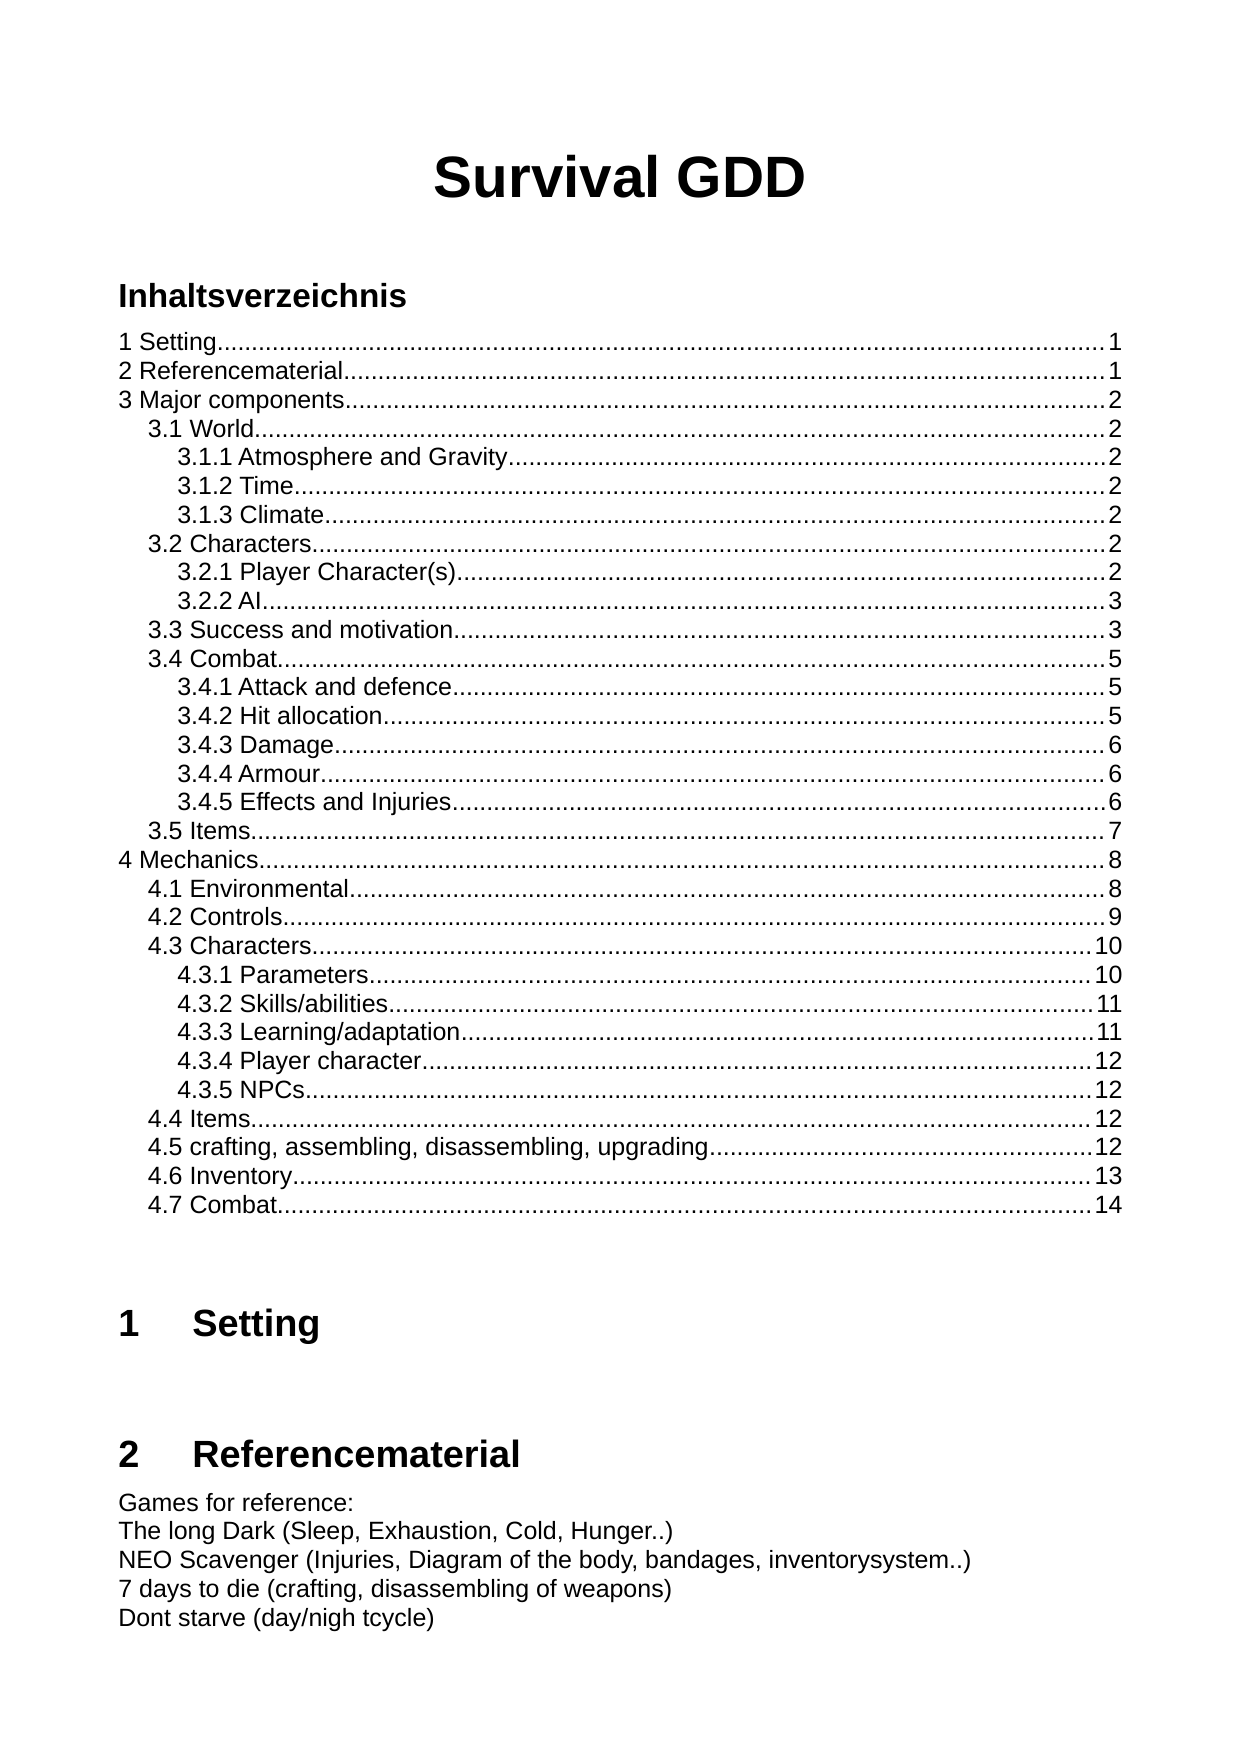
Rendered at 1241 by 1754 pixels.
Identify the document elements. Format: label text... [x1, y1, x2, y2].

text 3 Major components 2 [118, 385, 1122, 414]
text 4.3.3 Learning/adaptation 11 [177, 1017, 1122, 1046]
text 3.4.3 Damage 6 [177, 730, 1122, 759]
text 3.4.1 Attack and defence 5 [177, 672, 1122, 701]
text 4.3.1 Parameters 10 [177, 960, 1122, 989]
text 4.7 Combat 14 [148, 1190, 1122, 1219]
text 2 Referencematerial 1 [118, 356, 1122, 385]
subtitle Setting [118, 1301, 1122, 1345]
text 3.4.2 Hit allocation 5 [177, 701, 1122, 730]
text 4.3.4 Player character 12 [177, 1046, 1122, 1075]
text 4.5 crafting, assembling, disassembling, upgrading 12 [148, 1132, 1122, 1161]
text 4.6 Inventory 13 [148, 1161, 1122, 1190]
text 4.2 Controls 9 [148, 902, 1122, 931]
text 7 days to die (crafting, disassembling of weapons) [118, 1574, 1122, 1602]
text 3.1.3 Climate 2 [177, 500, 1122, 529]
text 4.4 Items 12 [148, 1104, 1122, 1132]
text The long Dark (Sleep, Exhaustion, Cold, Hunger..) [118, 1516, 1122, 1545]
text NEO Scavenger (Injuries, Diagram of the body, bandages, inventorysystem..) [118, 1545, 1122, 1574]
text 3.5 Items 7 [148, 816, 1122, 845]
subtitle Inhaltsverzeichnis [118, 276, 1122, 315]
title Survival GDD [118, 143, 1122, 210]
text 4.3 Characters 10 [148, 931, 1122, 960]
text 3.1.1 Atmosphere and Gravity 2 [177, 442, 1122, 471]
subtitle Referencematerial [118, 1431, 1122, 1475]
text 4.3.2 Skills/abilities 11 [177, 989, 1122, 1017]
text 3.1 World 2 [148, 414, 1122, 442]
text 1 Setting 1 [118, 327, 1122, 356]
text 3.2 Characters 2 [148, 529, 1122, 557]
text 4 Mechanics 8 [118, 845, 1122, 874]
text 3.4.5 Effects and Injuries 6 [177, 787, 1122, 816]
text 4.1 Environmental 8 [148, 874, 1122, 902]
text 3.3 Success and motivation 3 [148, 615, 1122, 644]
text Dont starve (day/nigh tcycle) [118, 1602, 1122, 1631]
text 4.3.5 NPCs 12 [177, 1075, 1122, 1104]
text Games for reference: [118, 1487, 1122, 1516]
text 3.4.4 Armour 6 [177, 759, 1122, 787]
text 3.1.2 Time 2 [177, 471, 1122, 500]
text 3.2.2 AI 3 [177, 586, 1122, 615]
text 3.2.1 Player Character(s) 2 [177, 557, 1122, 586]
text 3.4 Combat 5 [148, 644, 1122, 672]
